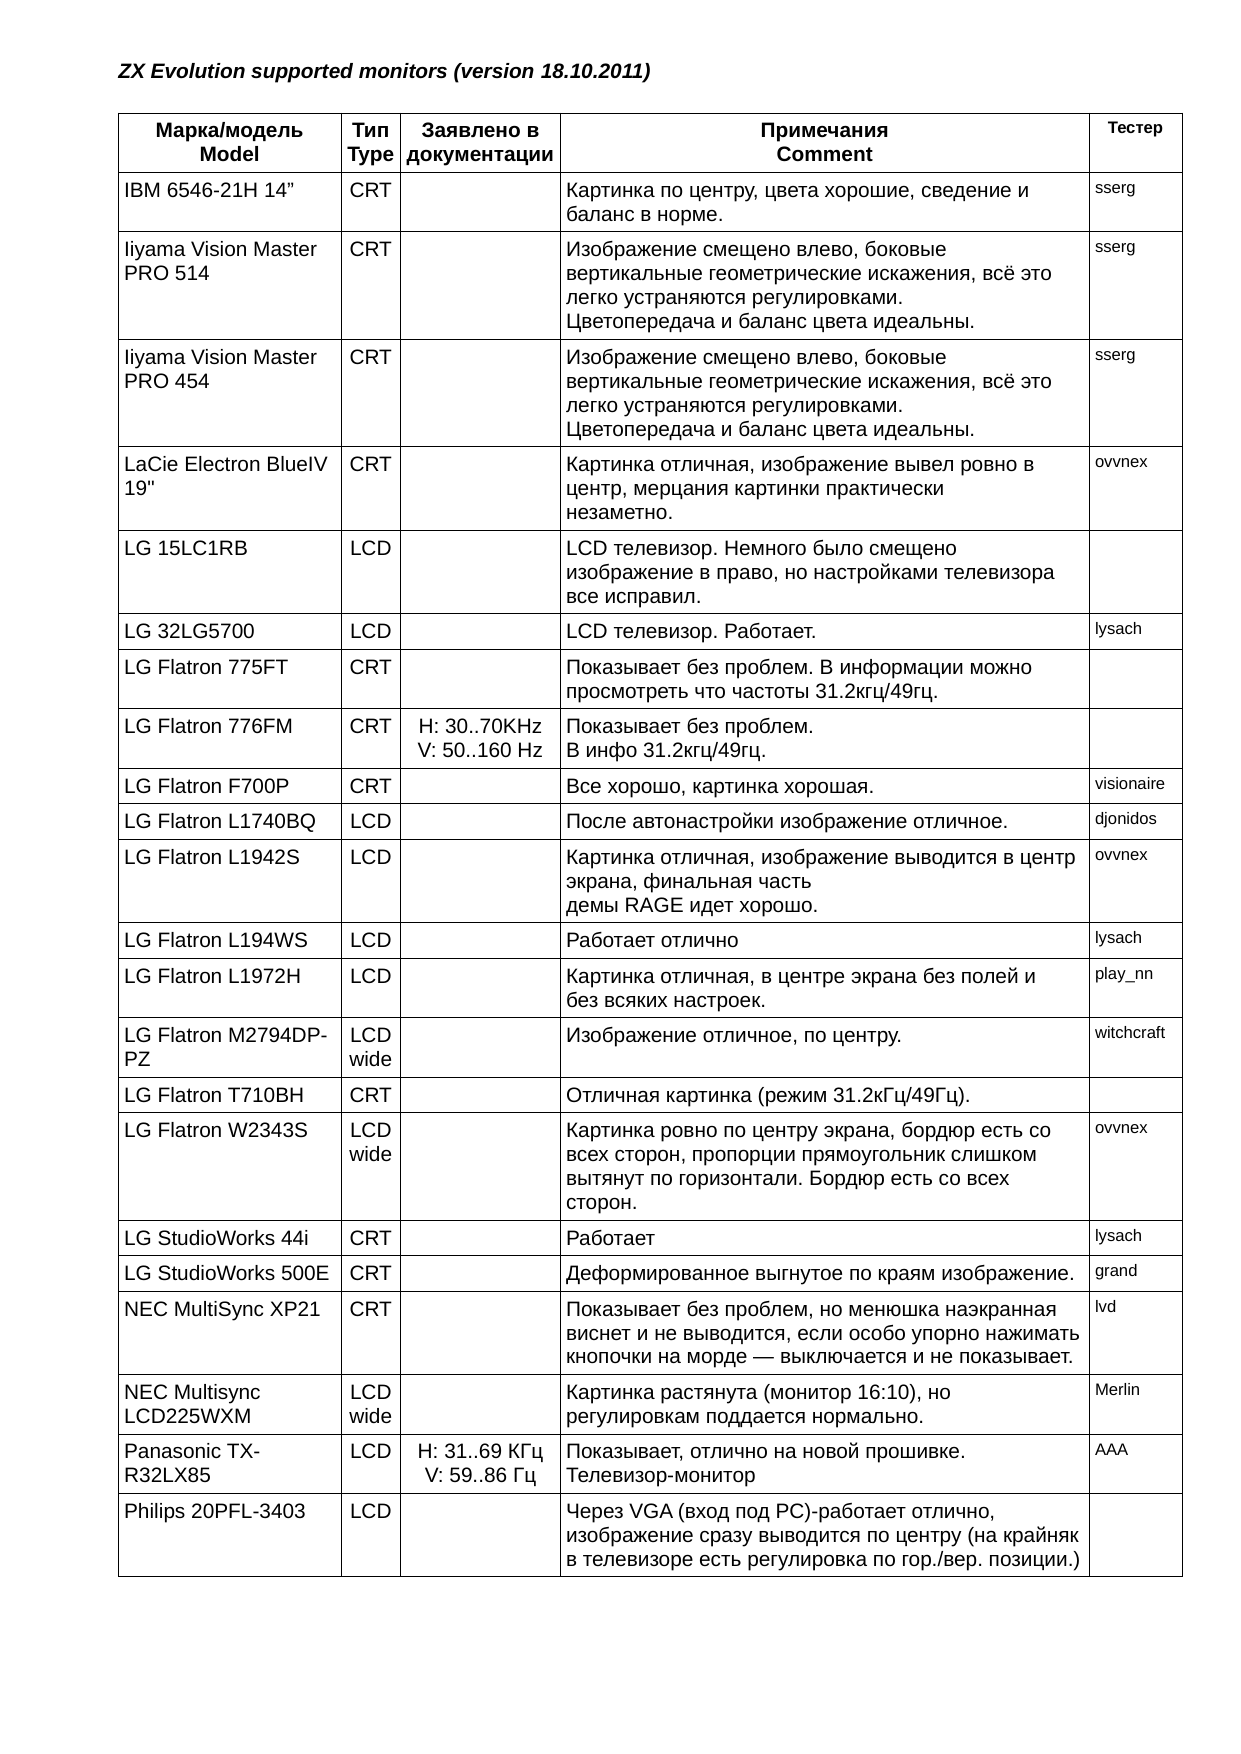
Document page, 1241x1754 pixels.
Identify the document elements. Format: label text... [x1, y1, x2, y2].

table_cell Panasonic TX-R32LX85 [119, 1435, 341, 1493]
table_cell [1090, 1494, 1182, 1576]
table_cell lysach [1090, 1221, 1182, 1255]
table_cell LCD [342, 840, 400, 922]
table_cell lysach [1090, 923, 1182, 958]
table_cell Изображение смещено влево, боковые вертикальные геометрические искажения, всё это легко устраняются регулировками. Цветопередача и баланс цвета идеальны. [561, 340, 1089, 446]
table_cell LG StudioWorks 44i [119, 1221, 341, 1255]
table_cell LCD wide [342, 1375, 400, 1433]
table_cell Показывает без проблем, но менюшка наэкранная виснет и не выводится, если особо упорно нажимать кнопочки на морде — выключается и не показывает. [561, 1292, 1089, 1374]
table_cell [401, 447, 560, 530]
table_cell [401, 923, 560, 958]
table_cell [1090, 650, 1182, 708]
table_cell lysach [1090, 614, 1182, 649]
table_cell play_nn [1090, 959, 1182, 1017]
table_cell LG Flatron L194WS [119, 923, 341, 958]
table_cell Iiyama Vision Master PRO 514 [119, 232, 341, 339]
table_header Тип Type [342, 114, 400, 172]
table_cell Работает [561, 1221, 1089, 1255]
table_cell [401, 614, 560, 649]
table_cell LG Flatron T710BH [119, 1078, 341, 1112]
table_cell Работает отлично [561, 923, 1089, 958]
table_cell visionaire [1090, 769, 1182, 803]
table_cell CRT [342, 1256, 400, 1291]
table_cell LCD [342, 1435, 400, 1493]
table_cell grand [1090, 1256, 1182, 1291]
table_cell Картинка отличная, изображение вывел ровно в центр, мерцания картинки практически незаметно. [561, 447, 1089, 530]
table_header Примечания Comment [561, 114, 1089, 172]
table_cell LCD [342, 959, 400, 1017]
table_cell CRT [342, 173, 400, 231]
table_cell [1090, 1078, 1182, 1112]
table_cell CRT [342, 1221, 400, 1255]
table_cell Iiyama Vision Master PRO 454 [119, 340, 341, 446]
table_cell CRT [342, 769, 400, 803]
table_cell LG Flatron F700P [119, 769, 341, 803]
table_cell CRT [342, 447, 400, 530]
table_cell [401, 173, 560, 231]
table_cell LCD [342, 1494, 400, 1576]
table_cell ovvnex [1090, 840, 1182, 922]
table_cell [401, 840, 560, 922]
table_cell Показывает, отлично на новой прошивке. Телевизор-монитор [561, 1435, 1089, 1493]
table_cell [401, 804, 560, 839]
table_cell LCD wide [342, 1113, 400, 1219]
table_cell AAA [1090, 1435, 1182, 1493]
table_cell [401, 1256, 560, 1291]
table_cell [401, 232, 560, 339]
table_cell ovvnex [1090, 1113, 1182, 1219]
table_header Заявлено в документации [401, 114, 560, 172]
table_cell Показывает без проблем. В инфо 31.2кгц/49гц. [561, 709, 1089, 768]
table_cell LG StudioWorks 500E [119, 1256, 341, 1291]
table_cell После автонастройки изображение отличное. [561, 804, 1089, 839]
table_cell [401, 1221, 560, 1255]
table_cell LCD [342, 614, 400, 649]
table_cell LCD телевизор. Работает. [561, 614, 1089, 649]
table_cell djonidos [1090, 804, 1182, 839]
table_cell [401, 531, 560, 613]
table_cell LG Flatron L1740BQ [119, 804, 341, 839]
table_cell lvd [1090, 1292, 1182, 1374]
table_cell CRT [342, 232, 400, 339]
table_cell CRT [342, 1078, 400, 1112]
table_cell NEC Multisync LCD225WXM [119, 1375, 341, 1433]
table_cell Картинка растянута (монитор 16:10), но регулировкам поддается нормально. [561, 1375, 1089, 1433]
table_cell [401, 1078, 560, 1112]
table_header Марка/модель Model [119, 114, 341, 172]
table_cell [1090, 709, 1182, 768]
table_cell LG Flatron 776FM [119, 709, 341, 768]
table_cell H: 31..69 КГц V: 59..86 Гц [401, 1435, 560, 1493]
table_cell [401, 1494, 560, 1576]
table_cell LG Flatron L1972H [119, 959, 341, 1017]
table_cell sserg [1090, 232, 1182, 339]
table_cell LCD [342, 531, 400, 613]
table_cell sserg [1090, 340, 1182, 446]
table_cell LG 15LC1RB [119, 531, 341, 613]
table_cell LCD телевизор. Немного было смещено изображение в право, но настройками телевизора все исправил. [561, 531, 1089, 613]
table_cell [401, 1113, 560, 1219]
table_cell Philips 20PFL-3403 [119, 1494, 341, 1576]
table_cell IBM 6546-21H 14” [119, 173, 341, 231]
table_cell [401, 1018, 560, 1077]
table_cell witchcraft [1090, 1018, 1182, 1077]
table_cell [1090, 531, 1182, 613]
table_cell Картинка ровно по центру экрана, бордюр есть со всех сторон, пропорции прямоугольник слишком вытянут по горизонтали. Бордюр есть со всех сторон. [561, 1113, 1089, 1219]
table_header Тестер [1090, 114, 1182, 172]
table_cell LaCie Electron BlueIV 19" [119, 447, 341, 530]
table_cell Картинка отличная, изображение выводится в центр экрана, финальная часть демы RAGE идет хорошо. [561, 840, 1089, 922]
table_cell Изображение смещено влево, боковые вертикальные геометрические искажения, всё это легко устраняются регулировками. Цветопередача и баланс цвета идеальны. [561, 232, 1089, 339]
table_cell Merlin [1090, 1375, 1182, 1433]
table_cell CRT [342, 340, 400, 446]
table_cell [401, 650, 560, 708]
table_cell NEC MultiSync XP21 [119, 1292, 341, 1374]
table_cell Отличная картинка (режим 31.2кГц/49Гц). [561, 1078, 1089, 1112]
table_cell [401, 1292, 560, 1374]
table_cell [401, 959, 560, 1017]
table_cell LCD [342, 804, 400, 839]
table_cell Через VGA (вход под PC)-работает отлично, изображение сразу выводится по центру (на крайняк в телевизоре есть регулировка по гор./вер. позиции.) [561, 1494, 1089, 1576]
table_cell Все хорошо, картинка хорошая. [561, 769, 1089, 803]
table_cell CRT [342, 709, 400, 768]
table_cell LG Flatron 775FT [119, 650, 341, 708]
table_cell LCD wide [342, 1018, 400, 1077]
table_cell Изображение отличное, по центру. [561, 1018, 1089, 1077]
table_cell [401, 1375, 560, 1433]
table_cell LG 32LG5700 [119, 614, 341, 649]
table_cell [401, 340, 560, 446]
table_cell LCD [342, 923, 400, 958]
table_cell Показывает без проблем. В информации можно просмотреть что частоты 31.2кгц/49гц. [561, 650, 1089, 708]
table_cell Картинка по центру, цвета хорошие, сведение и баланс в норме. [561, 173, 1089, 231]
table_cell H: 30..70KHz V: 50..160 Hz [401, 709, 560, 768]
table_cell CRT [342, 1292, 400, 1374]
table_cell Деформированное выгнутое по краям изображение. [561, 1256, 1089, 1291]
table_cell [401, 769, 560, 803]
table_cell LG Flatron L1942S [119, 840, 341, 922]
table_cell LG Flatron W2343S [119, 1113, 341, 1219]
table_cell sserg [1090, 173, 1182, 231]
table_cell Картинка отличная, в центре экрана без полей и без всяких настроек. [561, 959, 1089, 1017]
table_cell CRT [342, 650, 400, 708]
table_cell LG Flatron M2794DP-PZ [119, 1018, 341, 1077]
table_cell ovvnex [1090, 447, 1182, 530]
